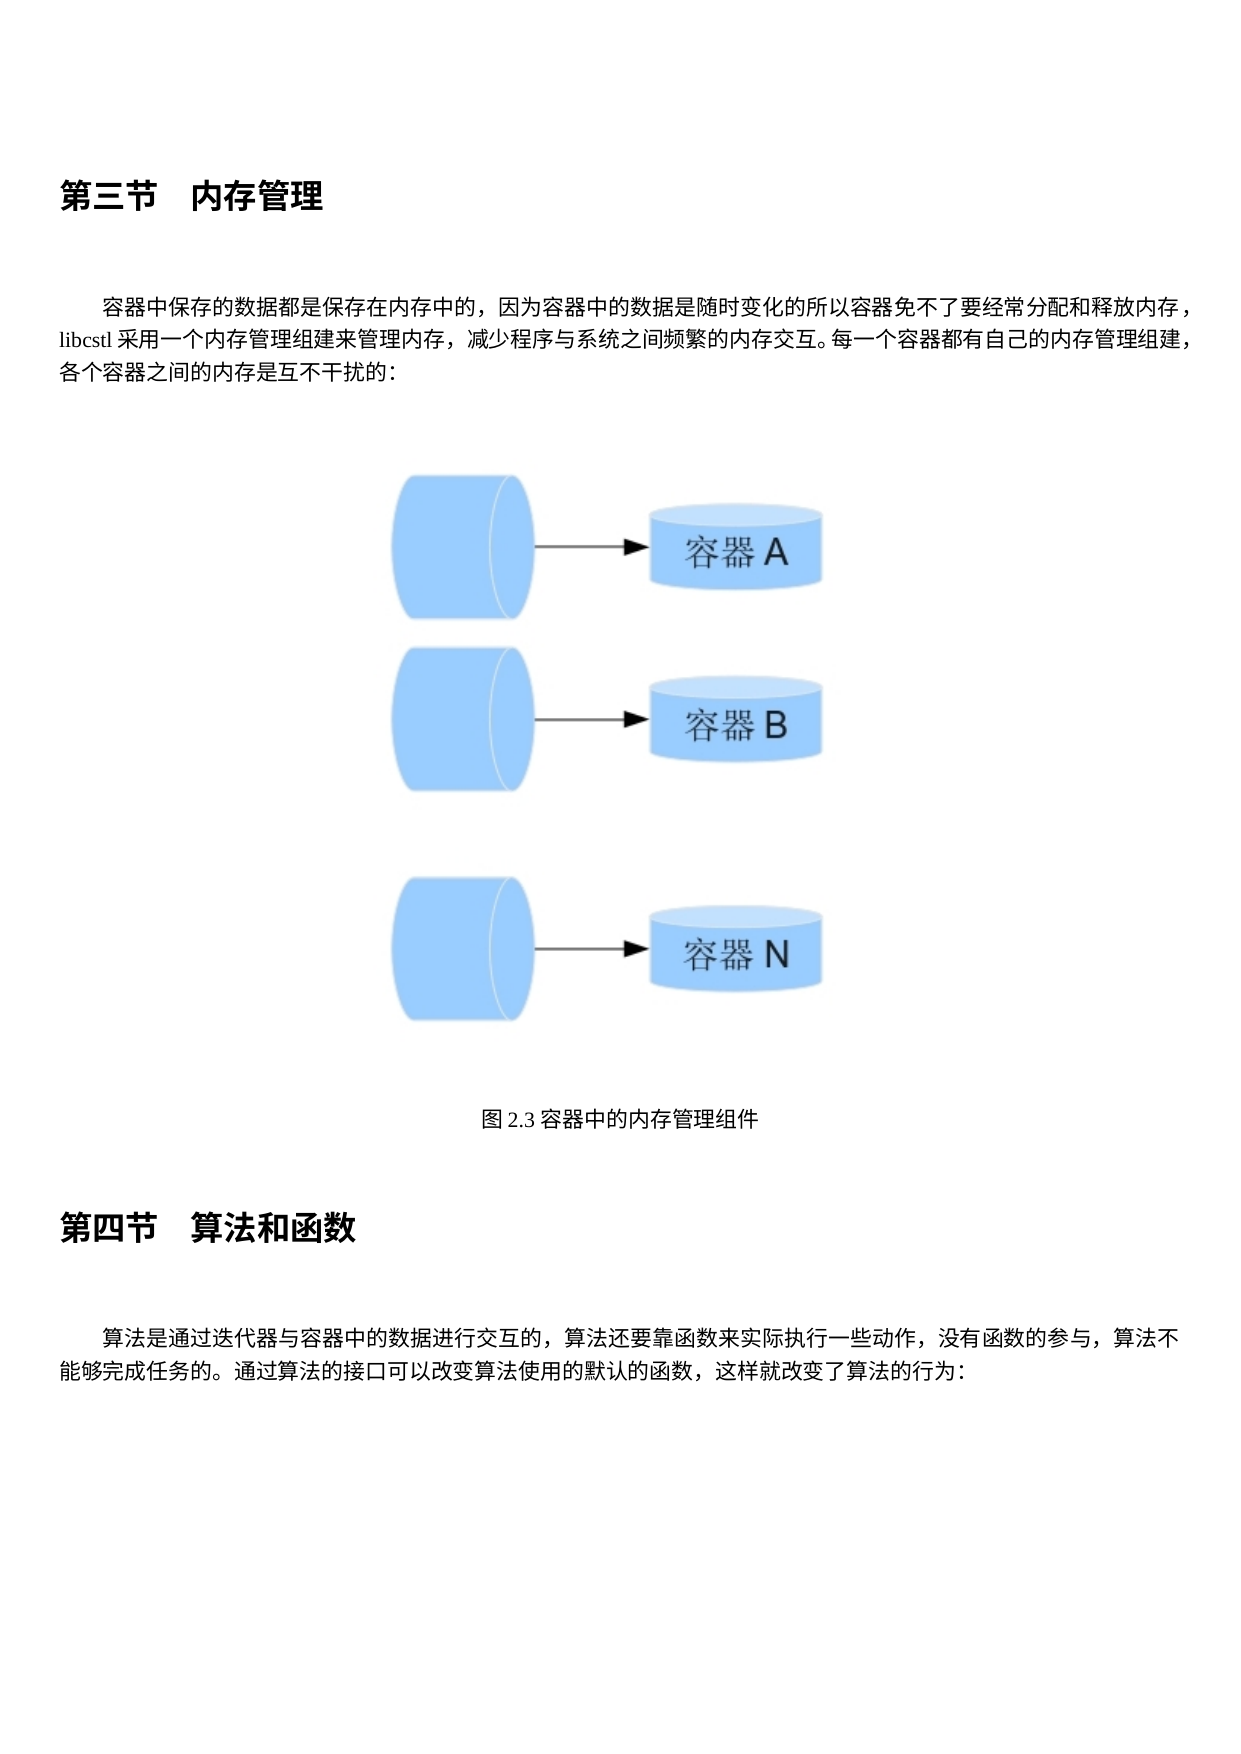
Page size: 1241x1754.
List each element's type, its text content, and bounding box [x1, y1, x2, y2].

picture [58, 386, 1182, 1083]
subtitle 算法和函数 [59, 1194, 1181, 1259]
text 容器中保存的数据都是保存在内存中的，因为容器中的数据是随时变化的所以容器免不了要经常分配和释放内存，libcstl采用一个内存管理组建来管理内存，减少程序与系统之间频繁的内存交互。每一个容器都有自己的内存管理组建，各个容器之间的内存是互不干扰的： [59, 289, 1181, 386]
text 图2.3 容器中的内存管理组件 [59, 1083, 1181, 1134]
text 算法是通过迭代器与容器中的数据进行交互的，算法还要靠函数来实际执行一些动作，没有函数的参与，算法不能够完成任务的。通过算法的接口可以改变算法使用的默认的函数，这样就改变了算法的行为： [59, 1321, 1181, 1386]
subtitle 内存管理 [59, 162, 1181, 227]
